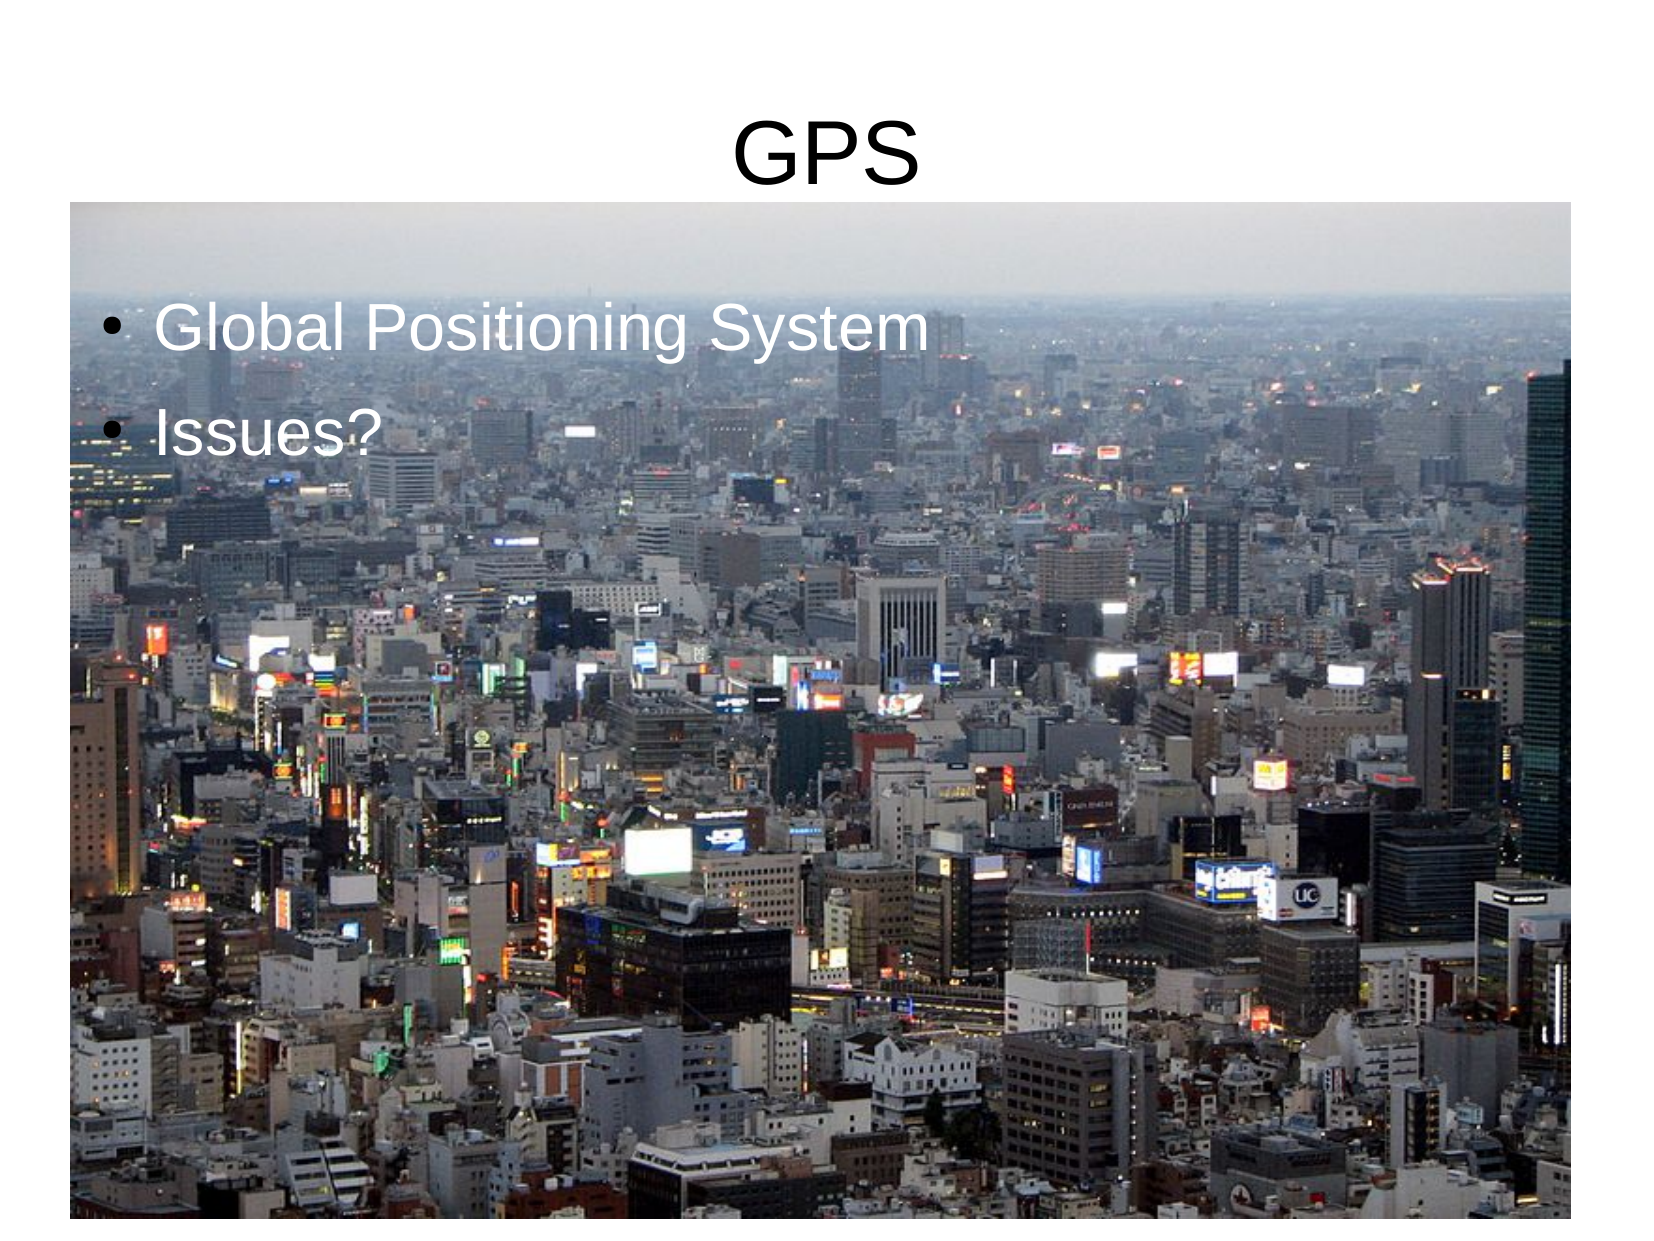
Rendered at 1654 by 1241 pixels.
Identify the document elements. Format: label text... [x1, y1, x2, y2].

list Global Positioning System Issues? [82, 290, 1571, 1010]
picture [70, 202, 1571, 1219]
title GPS [82, 49, 1571, 257]
